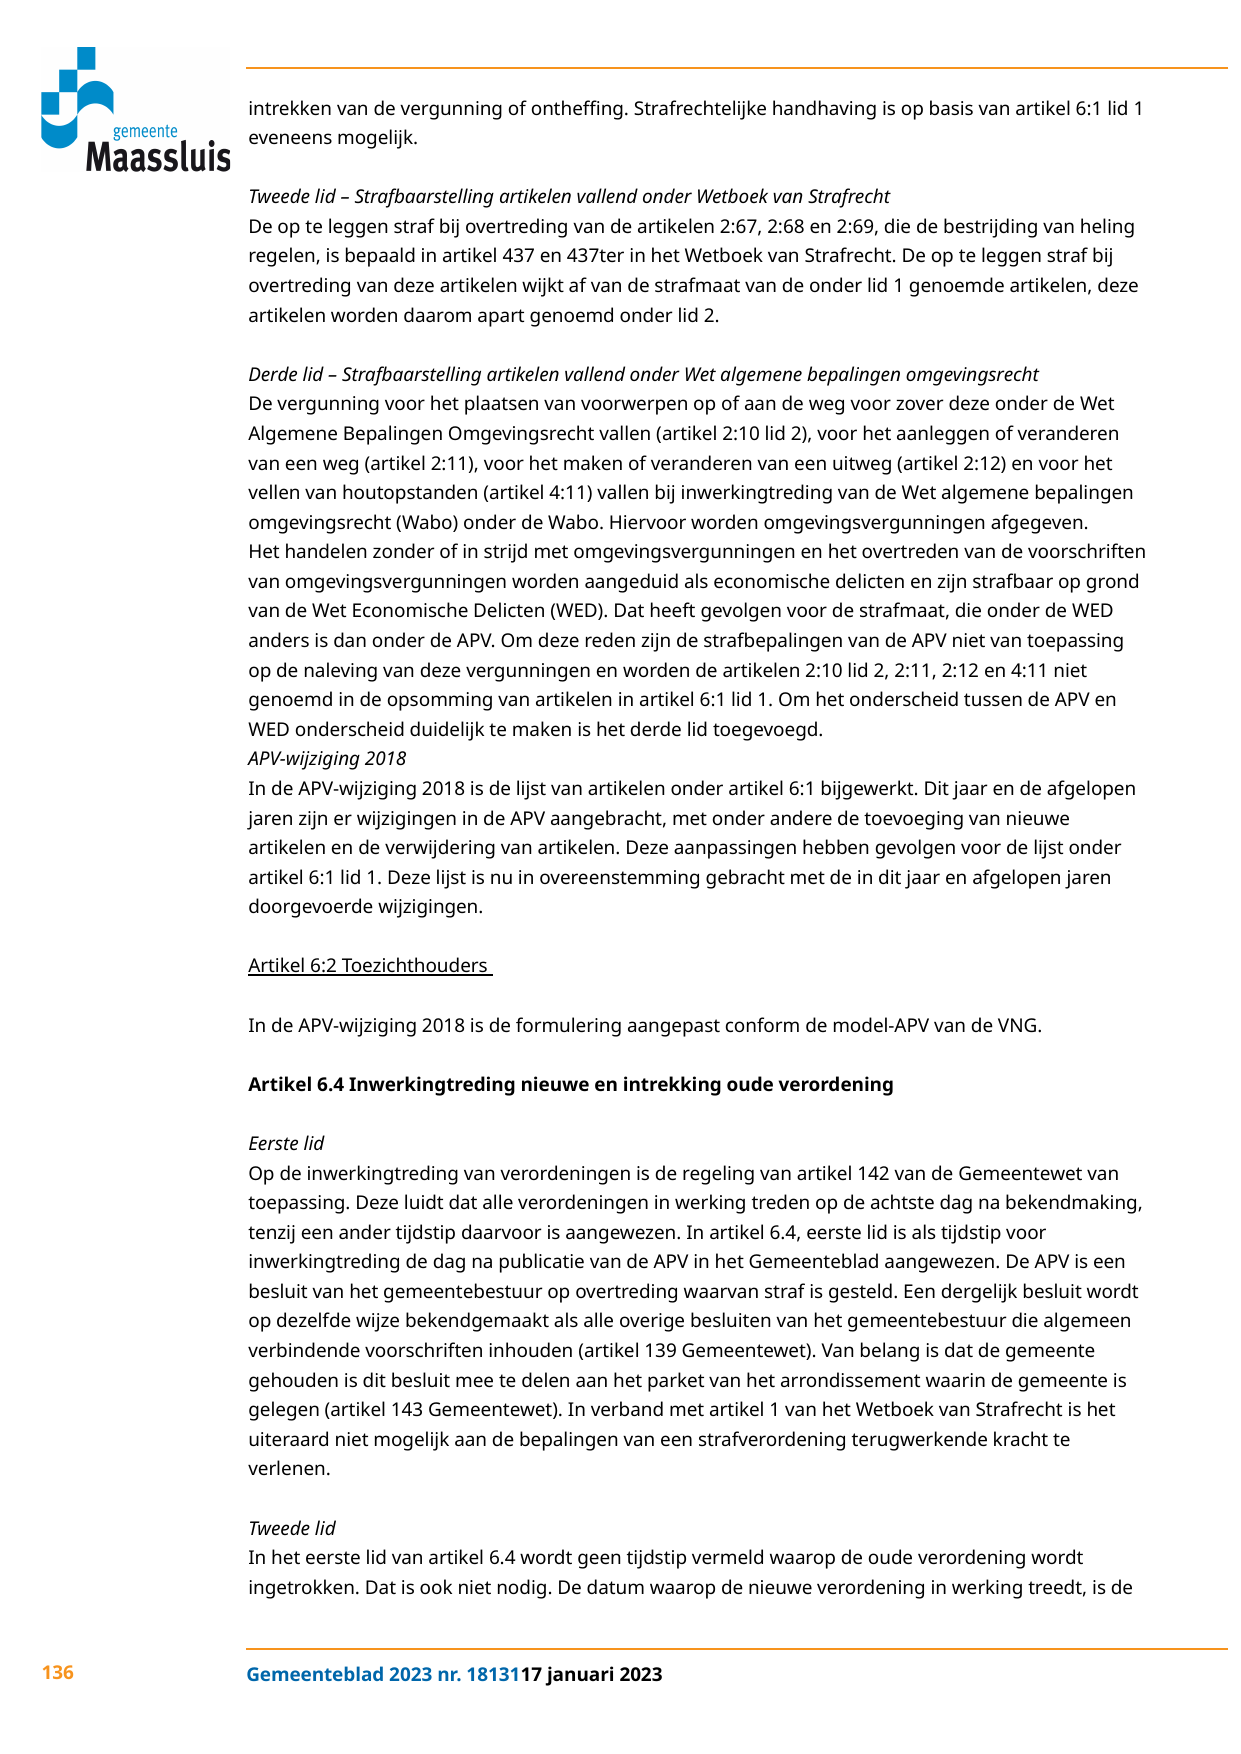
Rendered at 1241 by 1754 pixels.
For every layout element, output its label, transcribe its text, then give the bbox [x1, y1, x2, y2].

text In de APV-wijziging 2018 is de formulering aangepast conform de model-APV van de VNG. [248, 1012, 1152, 1038]
text Artikel 6.4 Inwerkingtreding nieuwe en intrekking oude verordening [248, 1071, 1152, 1097]
text APV-wijziging 2018 [248, 746, 1152, 771]
text Artikel 6:2 Toezichthouders [248, 953, 1152, 978]
text In de APV-wijziging 2018 is de lijst van artikelen onder artikel 6:1 bijgewerkt. Dit jaar en de afgelopen jaren zijn er wijzigingen in de APV aangebracht, met onder andere de toevoeging van nieuwe artikelen en de verwijdering van artikelen. Deze aanpassingen hebben gevolgen voor de lijst onder artikel 6:1 lid 1. Deze lijst is nu in overeenstemming gebracht met de in dit jaar en afgelopen jaren doorgevoerde wijzigingen. [248, 775, 1152, 919]
text Eerste lid [248, 1130, 1152, 1156]
picture [41, 47, 77, 92]
text Op de inwerkingtreding van verordeningen is de regeling van artikel 142 van de Gemeentewet van toepassing. Deze luidt dat alle verordeningen in werking treden op de achtste dag na bekendmaking, tenzij een ander tijdstip daarvoor is aangewezen. In artikel 6.4, eerste lid is als tijdstip voor inwerkingtreding de dag na publicatie van de APV in het Gemeenteblad aangewezen. De APV is een besluit van het gemeentebestuur op overtreding waarvan straf is gesteld. Een dergelijk besluit wordt op dezelfde wijze bekendgemaakt als alle overige besluiten van het gemeentebestuur die algemeen verbindende voorschriften inhouden (artikel 139 Gemeentewet). Van belang is dat de gemeente gehouden is dit besluit mee te delen aan het parket van het arrondissement waarin de gemeente is gelegen (artikel 143 Gemeentewet). In verband met artikel 1 van het Wetboek van Strafrecht is het uiteraard niet mogelijk aan de bepalingen van een strafverordening terugwerkende kracht te verlenen. [248, 1160, 1152, 1481]
picture [41, 47, 231, 172]
text De vergunning voor het plaatsen van voorwerpen op of aan de weg voor zover deze onder de Wet Algemene Bepalingen Omgevingsrecht vallen (artikel 2:10 lid 2), voor het aanleggen of veranderen van een weg (artikel 2:11), voor het maken of veranderen van een uitweg (artikel 2:12) en voor het vellen van houtopstanden (artikel 4:11) vallen bij inwerkingtreding van de Wet algemene bepalingen omgevingsrecht (Wabo) onder de Wabo. Hiervoor worden omgevingsvergunningen afgegeven. [248, 391, 1152, 535]
text Tweede lid [248, 1515, 1152, 1541]
text Derde lid – Strafbaarstelling artikelen vallend onder Wet algemene bepalingen omgevingsrecht [248, 361, 1152, 387]
text De op te leggen straf bij overtreding van de artikelen 2:67, 2:68 en 2:69, die de bestrijding van heling regelen, is bepaald in artikel 437 en 437ter in het Wetboek van Strafrecht. De op te leggen straf bij overtreding van deze artikelen wijkt af van de strafmaat van de onder lid 1 genoemde artikelen, deze artikelen worden daarom apart genoemd onder lid 2. [248, 213, 1152, 328]
text intrekken van de vergunning of ontheffing. Strafrechtelijke handhaving is op basis van artikel 6:1 lid 1 eveneens mogelijk. [248, 95, 1152, 150]
text Het handelen zonder of in strijd met omgevingsvergunningen en het overtreden van de voorschriften van omgevingsvergunningen worden aangeduid als economische delicten en zijn strafbaar op grond van de Wet Economische Delicten (WED). Dat heeft gevolgen voor de strafmaat, die onder de WED anders is dan onder de APV. Om deze reden zijn de strafbepalingen van de APV niet van toepassing op de naleving van deze vergunningen en worden de artikelen 2:10 lid 2, 2:11, 2:12 en 4:11 niet genoemd in de opsomming van artikelen in artikel 6:1 lid 1. Om het onderscheid tussen de APV en WED onderscheid duidelijk te maken is het derde lid toegevoegd. [248, 538, 1152, 742]
text Tweede lid – Strafbaarstelling artikelen vallend onder Wetboek van Strafrecht [248, 183, 1152, 209]
text In het eerste lid van artikel 6.4 wordt geen tijdstip vermeld waarop de oude verordening wordt ingetrokken. Dat is ook niet nodig. De datum waarop de nieuwe verordening in werking treedt, is de [248, 1544, 1152, 1600]
